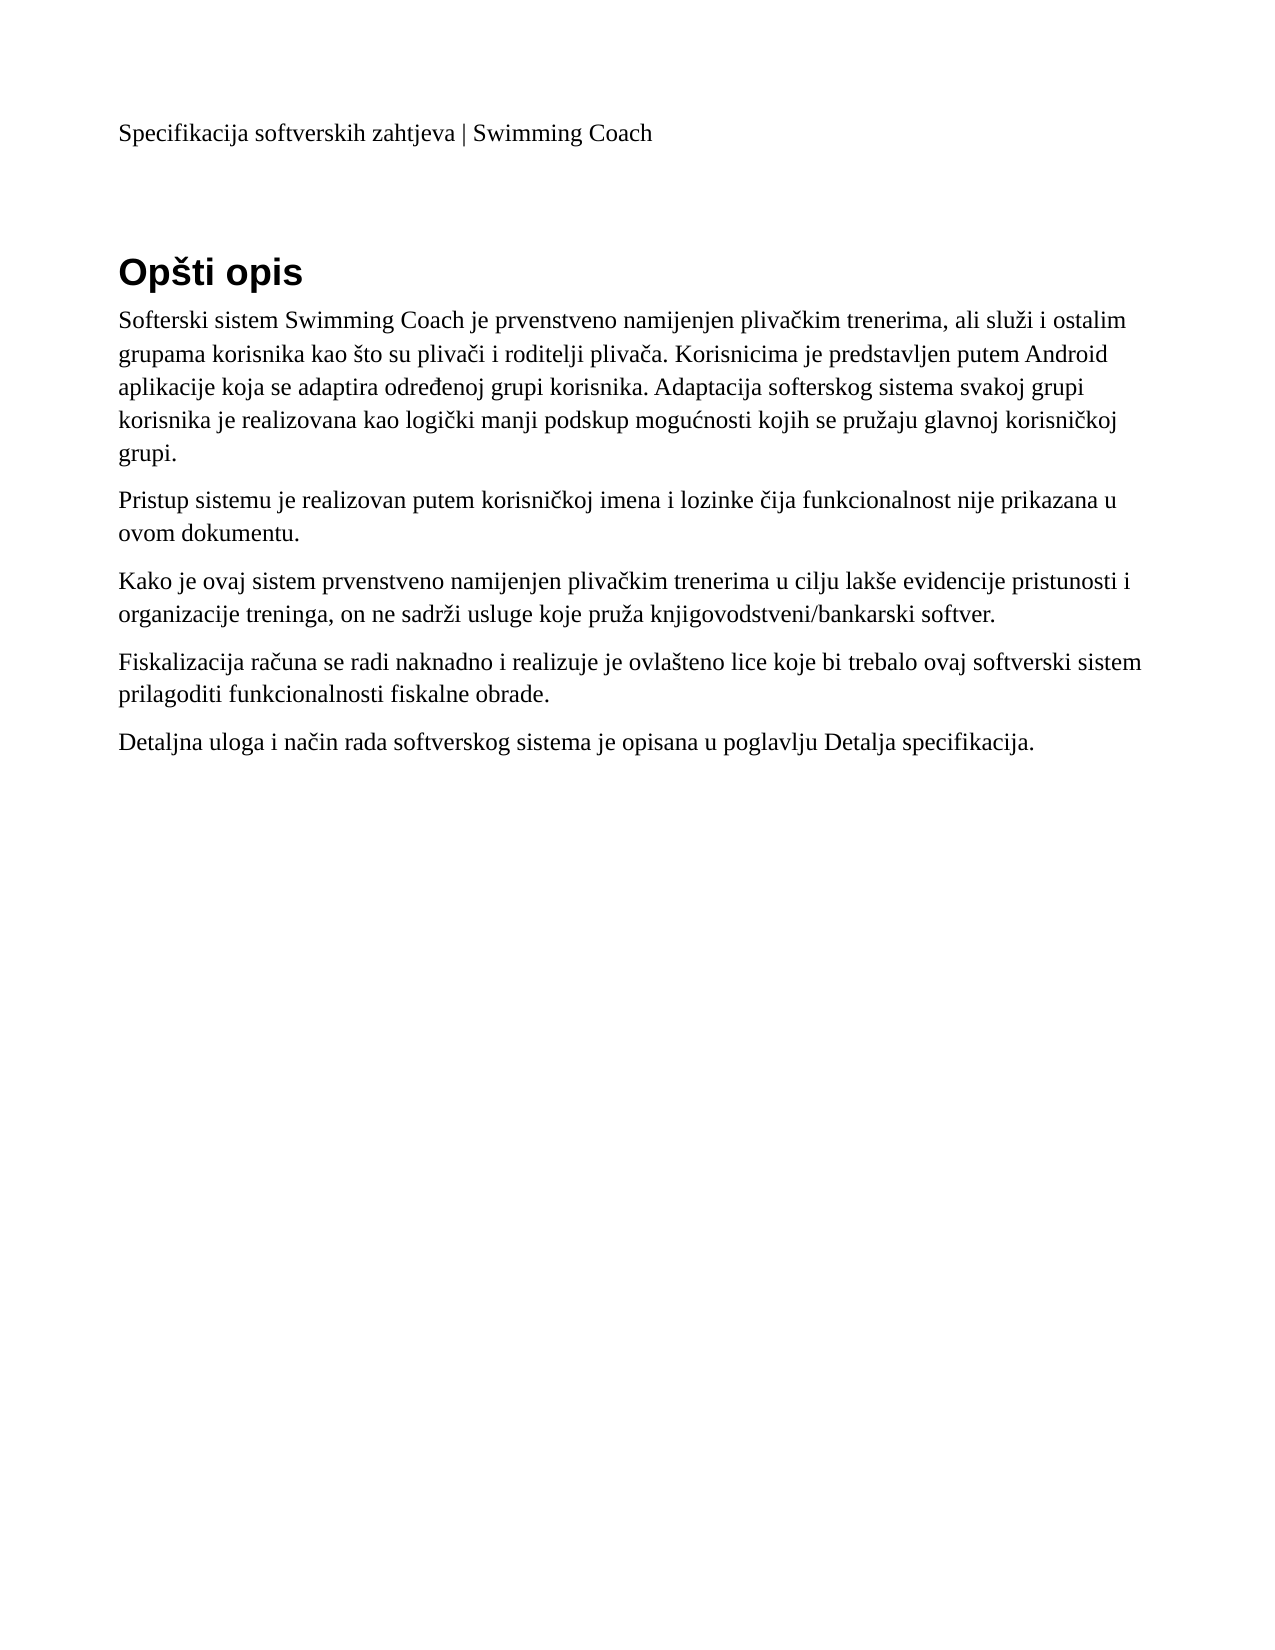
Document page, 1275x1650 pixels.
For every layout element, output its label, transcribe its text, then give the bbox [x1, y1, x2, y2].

text Detaljna uloga i način rada softverskog sistema je opisana u poglavlju Detalja specifikacija. [118, 727, 1157, 756]
text Pristup sistemu je realizovan putem korisničkoj imena i lozinke čija funkcionalnost nije prikazana u ovom dokumentu. [118, 485, 1157, 547]
subtitle Opšti opis [118, 249, 1157, 293]
text Kako je ovaj sistem prvenstveno namijenjen plivačkim trenerima u cilju lakše evidencije pristunosti i organizacije treninga, on ne sadrži usluge koje pruža knjigovodstveni/bankarski softver. [118, 566, 1157, 628]
text Softerski sistem Swimming Coach je prvenstveno namijenjen plivačkim trenerima, ali služi i ostalim grupama korisnika kao što su plivači i roditelji plivača. Korisnicima je predstavljen putem Android aplikacije koja se adaptira određenoj grupi korisnika. Adaptacija softerskog sistema svakoj grupi korisnika je realizovana kao logički manji podskup mogućnosti kojih se pružaju glavnoj korisničkoj grupi. [118, 306, 1157, 466]
text Fiskalizacija računa se radi naknadno i realizuje je ovlašteno lice koje bi trebalo ovaj softverski sistem prilagoditi funkcionalnosti fiskalne obrade. [118, 647, 1157, 708]
